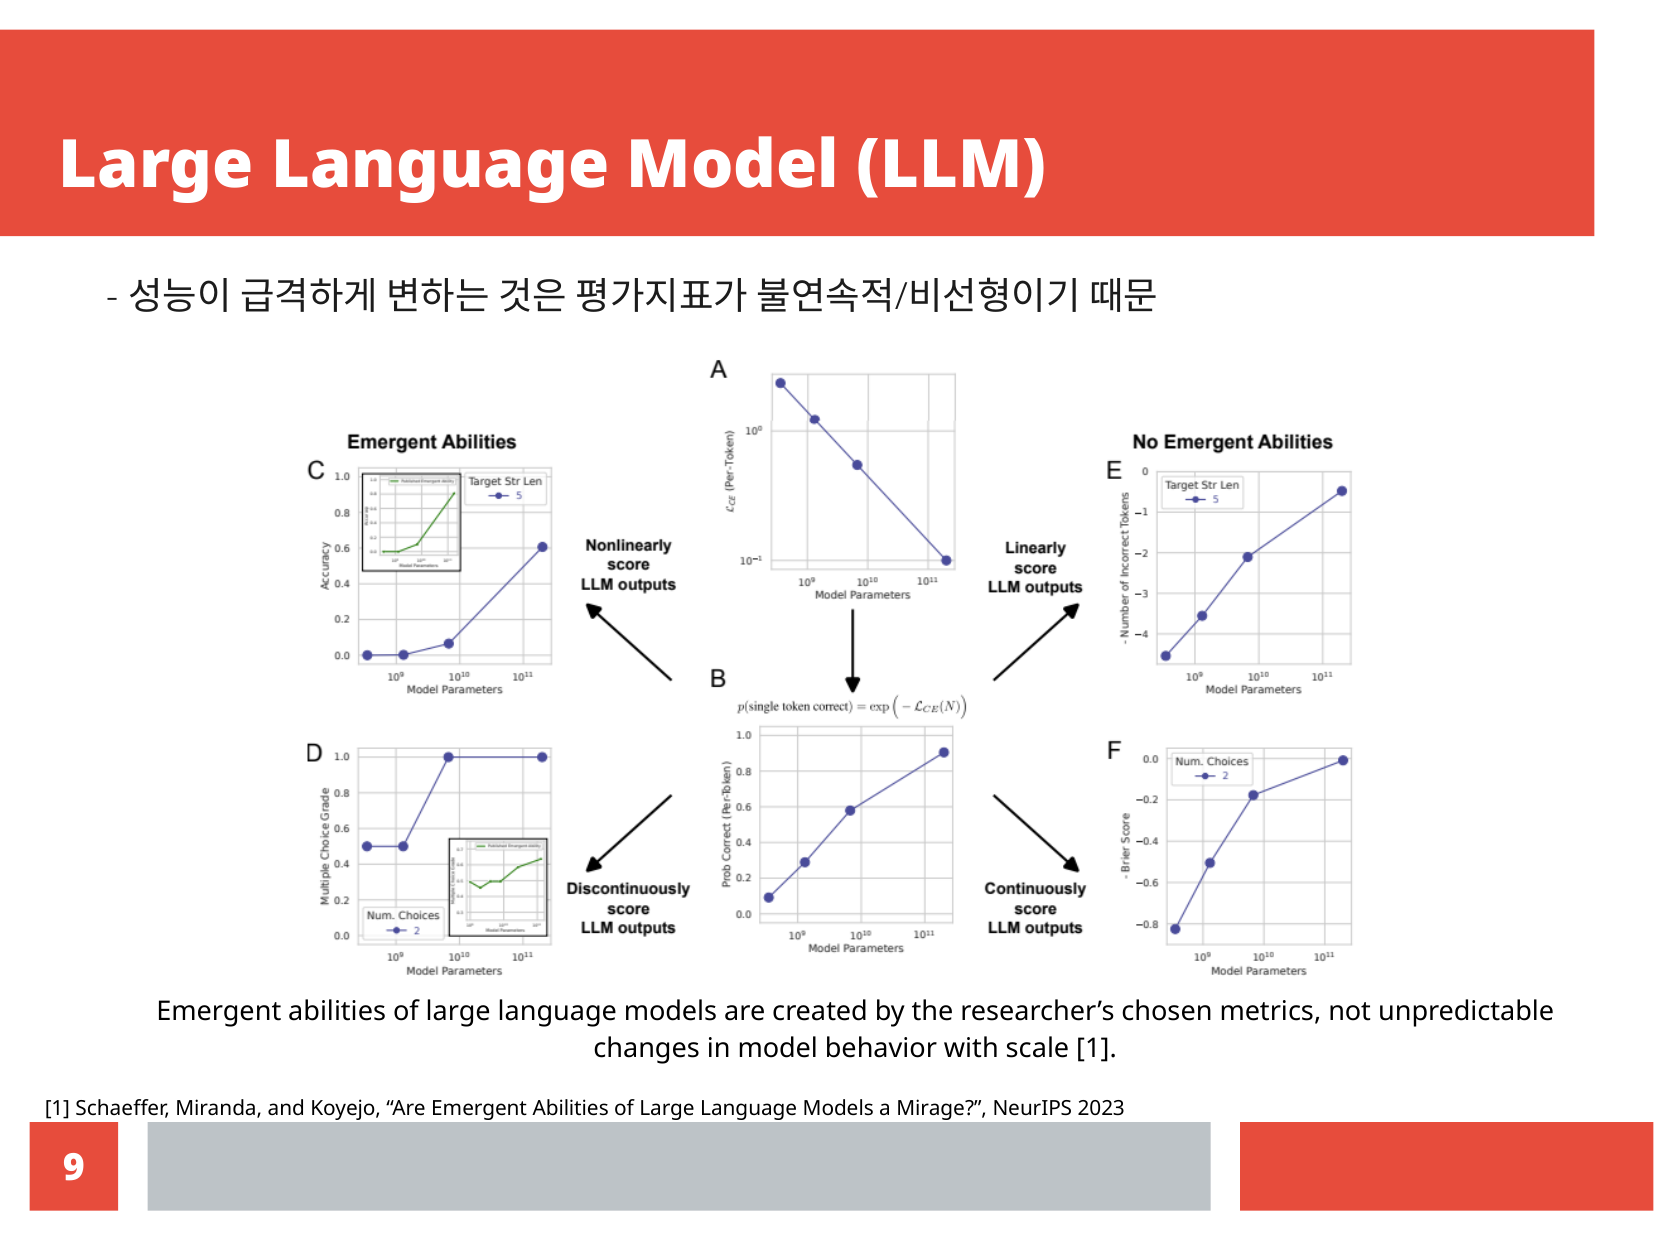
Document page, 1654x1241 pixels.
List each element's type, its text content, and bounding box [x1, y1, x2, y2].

picture [285, 335, 1366, 991]
text_box Emergent abilities of large language models are created by the researcher’s chosen metrics, not unpredictable changes in model behavior with scale [1]. [120, 984, 1591, 1088]
list - 성능이 급격하게 변하는 것은 평가지표가 불연속적/비선형이기 때문 [59, 265, 1565, 1034]
text_box [1] Schaeffer, Miranda, and Koyejo, “Are Emergent Abilities of Large Language Models a Mirage?”, NeurIPS 2023 [30, 1057, 1621, 1134]
title Large Language Model (LLM) [59, 59, 1595, 207]
